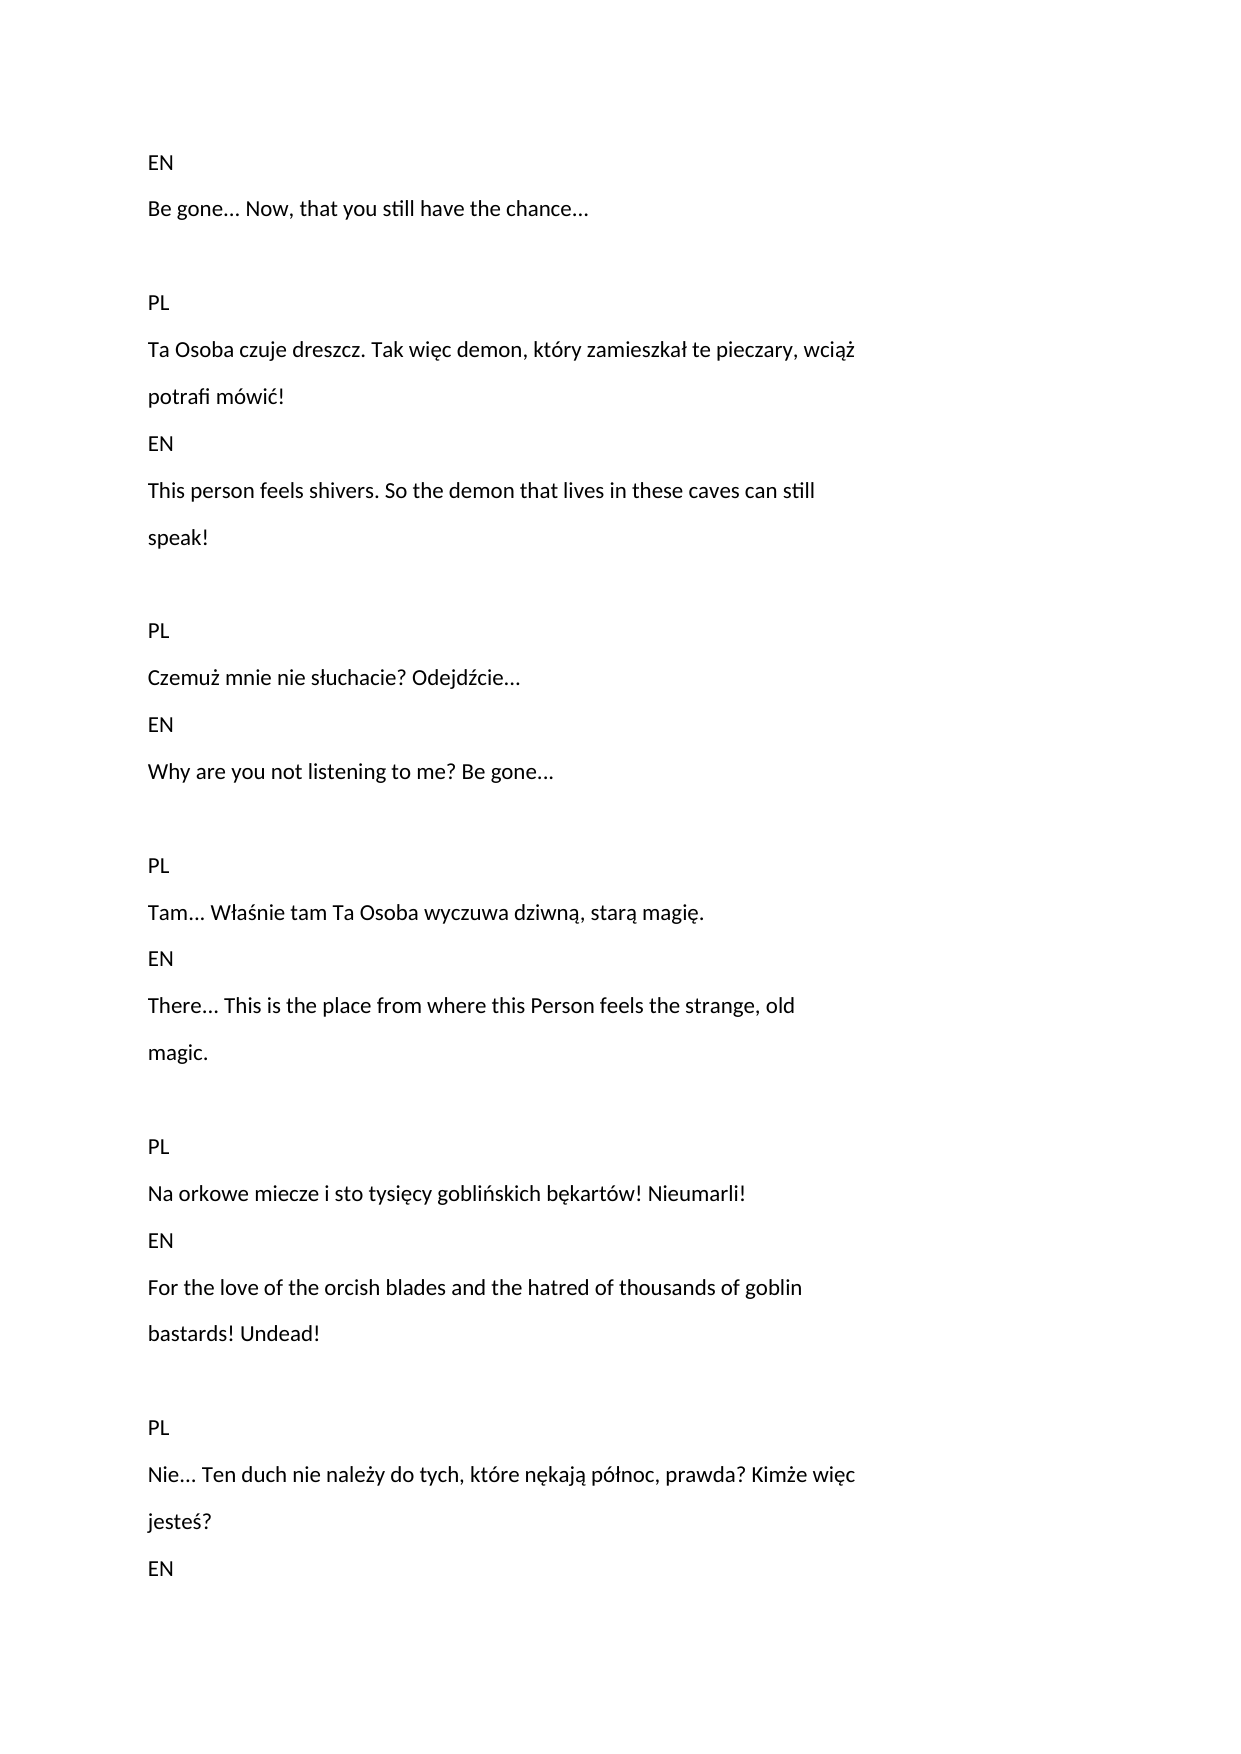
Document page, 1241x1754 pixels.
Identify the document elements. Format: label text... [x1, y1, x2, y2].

text EN [148, 1554, 1093, 1582]
text There... This is the place from where this Person feels the strange, old [148, 991, 1093, 1019]
text magic. [148, 1038, 1093, 1066]
text bastards! Undead! [148, 1319, 1093, 1347]
text PL [148, 1132, 1093, 1160]
text Why are you not listening to me? Be gone... [148, 757, 1093, 785]
text EN [148, 710, 1093, 738]
text This person feels shivers. So the demon that lives in these caves can still [148, 476, 1093, 504]
text PL [148, 1413, 1093, 1441]
text PL [148, 616, 1093, 644]
text Czemuż mnie nie słuchacie? Odejdźcie... [148, 663, 1093, 691]
text Tam... Właśnie tam Ta Osoba wyczuwa dziwną, starą magię. [148, 898, 1093, 926]
text Nie... Ten duch nie należy do tych, które nękają północ, prawda? Kimże więc [148, 1460, 1093, 1488]
text potrafi mówić! [148, 382, 1093, 410]
text EN [148, 944, 1093, 972]
text Na orkowe miecze i sto tysięcy goblińskich bękartów! Nieumarli! [148, 1179, 1093, 1207]
text For the love of the orcish blades and the hatred of thousands of goblin [148, 1273, 1093, 1301]
text Be gone... Now, that you still have the chance... [148, 194, 1093, 222]
text jesteś? [148, 1507, 1093, 1535]
text PL [148, 288, 1093, 316]
text speak! [148, 523, 1093, 551]
text PL [148, 851, 1093, 879]
text EN [148, 429, 1093, 457]
text EN [148, 148, 1093, 176]
text Ta Osoba czuje dreszcz. Tak więc demon, który zamieszkał te pieczary, wciąż [148, 335, 1093, 363]
text EN [148, 1226, 1093, 1254]
